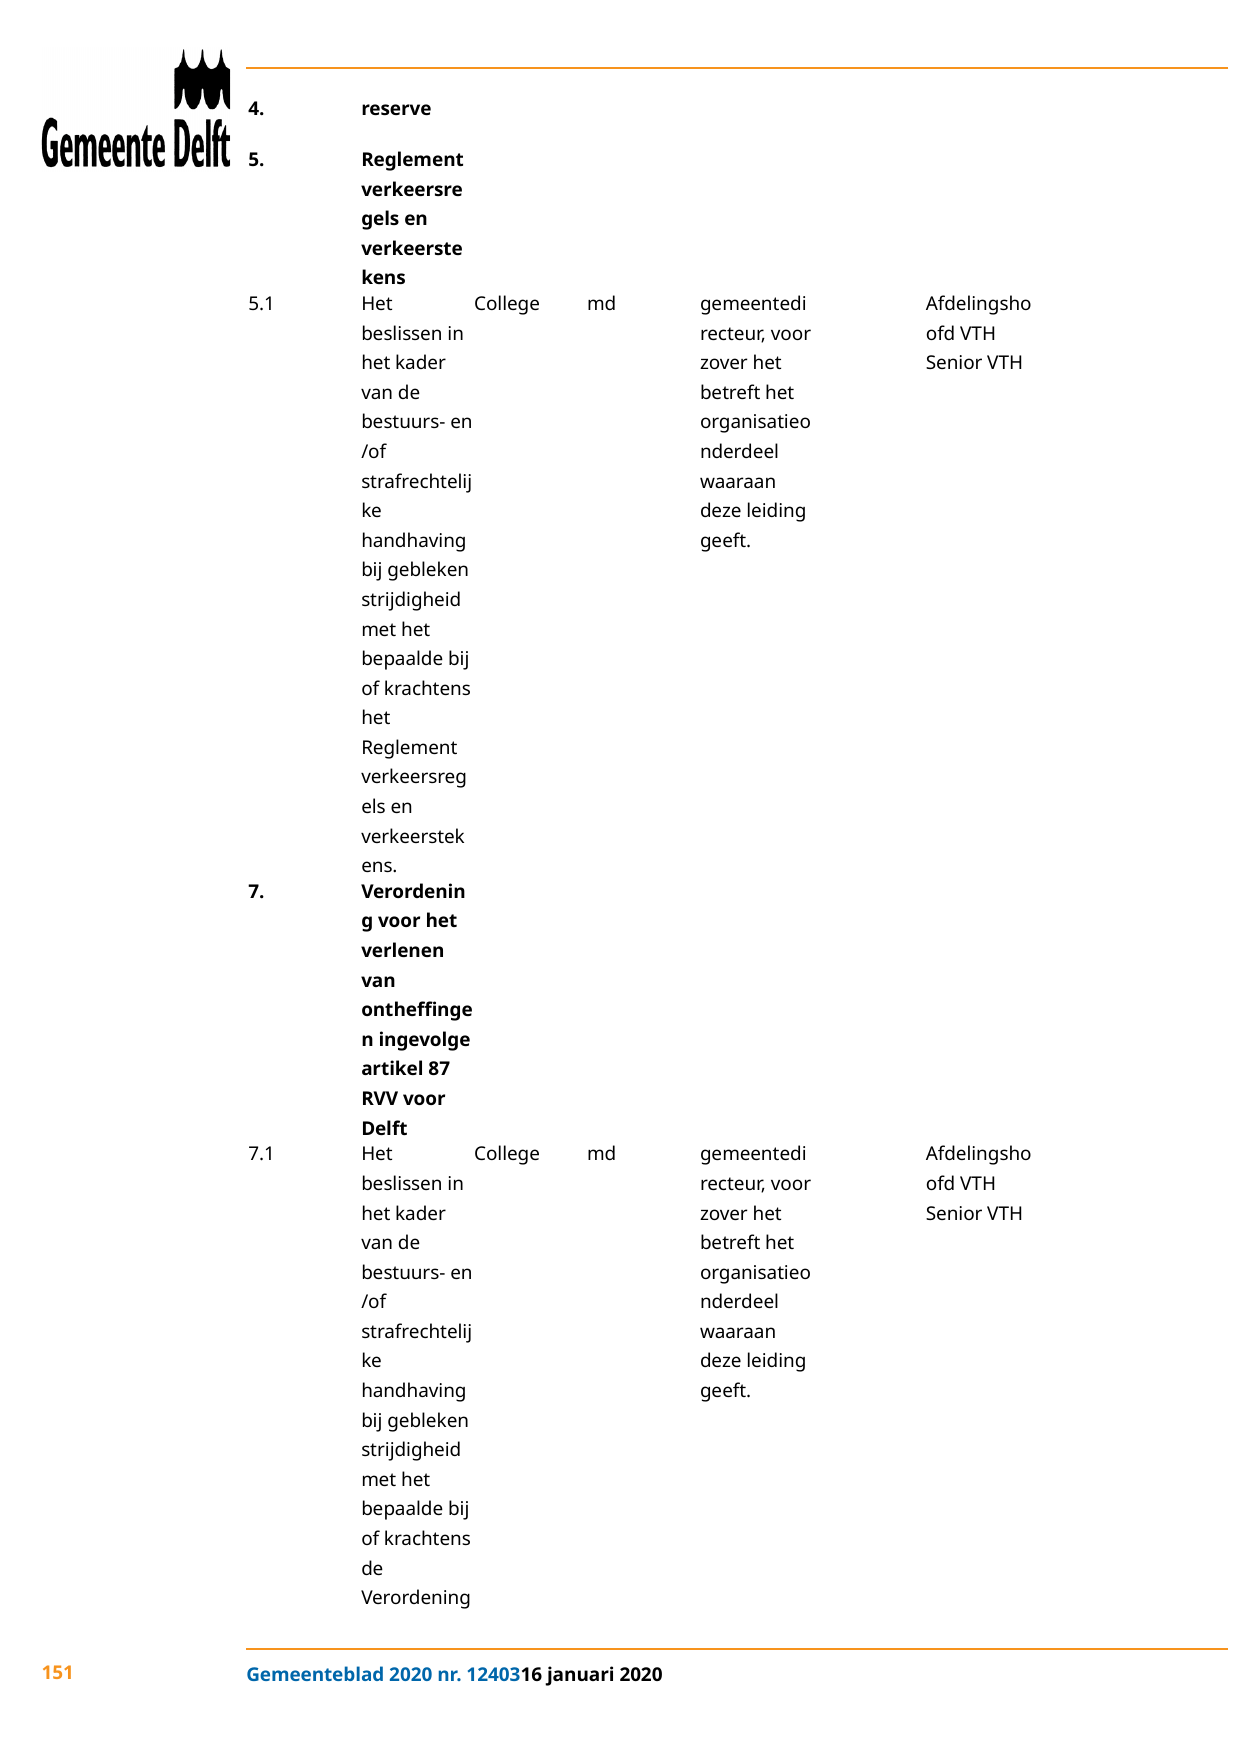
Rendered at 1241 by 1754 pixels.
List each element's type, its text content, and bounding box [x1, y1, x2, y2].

table_cell [700, 878, 813, 1141]
table_cell [813, 290, 926, 878]
table_cell [813, 121, 926, 146]
table_cell 7.1 [248, 1141, 361, 1610]
table_cell [813, 1141, 926, 1610]
table_cell [813, 95, 926, 121]
table_cell gemeentedirecteur, voor zover het betreft het organisatieonderdeel waaraan deze leiding geeft. [700, 1141, 813, 1610]
table_cell [474, 878, 587, 1141]
table_cell Het beslissen in het kader van de bestuurs- en /of strafrechtelijke handhaving bij gebleken strijdigheid met het bepaalde bij of krachtens het Reglement verkeersregels en verkeerstekens. [361, 290, 474, 878]
table_cell 5. [248, 146, 361, 290]
table_cell [474, 95, 587, 121]
table_cell [813, 146, 926, 290]
table_cell Reglement verkeersregels en verkeerstekens [361, 146, 474, 290]
table_cell [926, 146, 1038, 290]
table_cell [587, 95, 700, 121]
table_cell [361, 121, 474, 146]
table_cell College [474, 1141, 587, 1610]
picture [41, 47, 231, 172]
table_cell [926, 95, 1038, 121]
table_cell [700, 121, 813, 146]
table_cell reserve [361, 95, 474, 121]
table_cell [587, 146, 700, 290]
table_cell [813, 878, 926, 1141]
table_cell gemeentedirecteur, voor zover het betreft het organisatieonderdeel waaraan deze leiding geeft. [700, 290, 813, 878]
table_cell [587, 878, 700, 1141]
table_cell Afdelingshoofd VTH Senior VTH [926, 290, 1038, 878]
table_cell Verordening voor het verlenen van ontheffingen ingevolge artikel 87 RVV voor Delft [361, 878, 474, 1141]
table_cell College [474, 290, 587, 878]
table_cell 7. [248, 878, 361, 1141]
table_cell [926, 121, 1038, 146]
table_cell [700, 146, 813, 290]
table_cell [248, 121, 361, 146]
table_cell [474, 121, 587, 146]
table_cell md [587, 290, 700, 878]
table_cell [700, 95, 813, 121]
table_cell [926, 878, 1038, 1141]
table_cell [474, 146, 587, 290]
table_cell md [587, 1141, 700, 1610]
table_cell [587, 121, 700, 146]
table_cell 4. [248, 95, 361, 121]
table_cell Het beslissen in het kader van de bestuurs- en /of strafrechtelijke handhaving bij gebleken strijdigheid met het bepaalde bij of krachtens de Verordening [361, 1141, 474, 1610]
table_cell Afdelingshoofd VTH Senior VTH [926, 1141, 1038, 1610]
table_cell 5.1 [248, 290, 361, 878]
